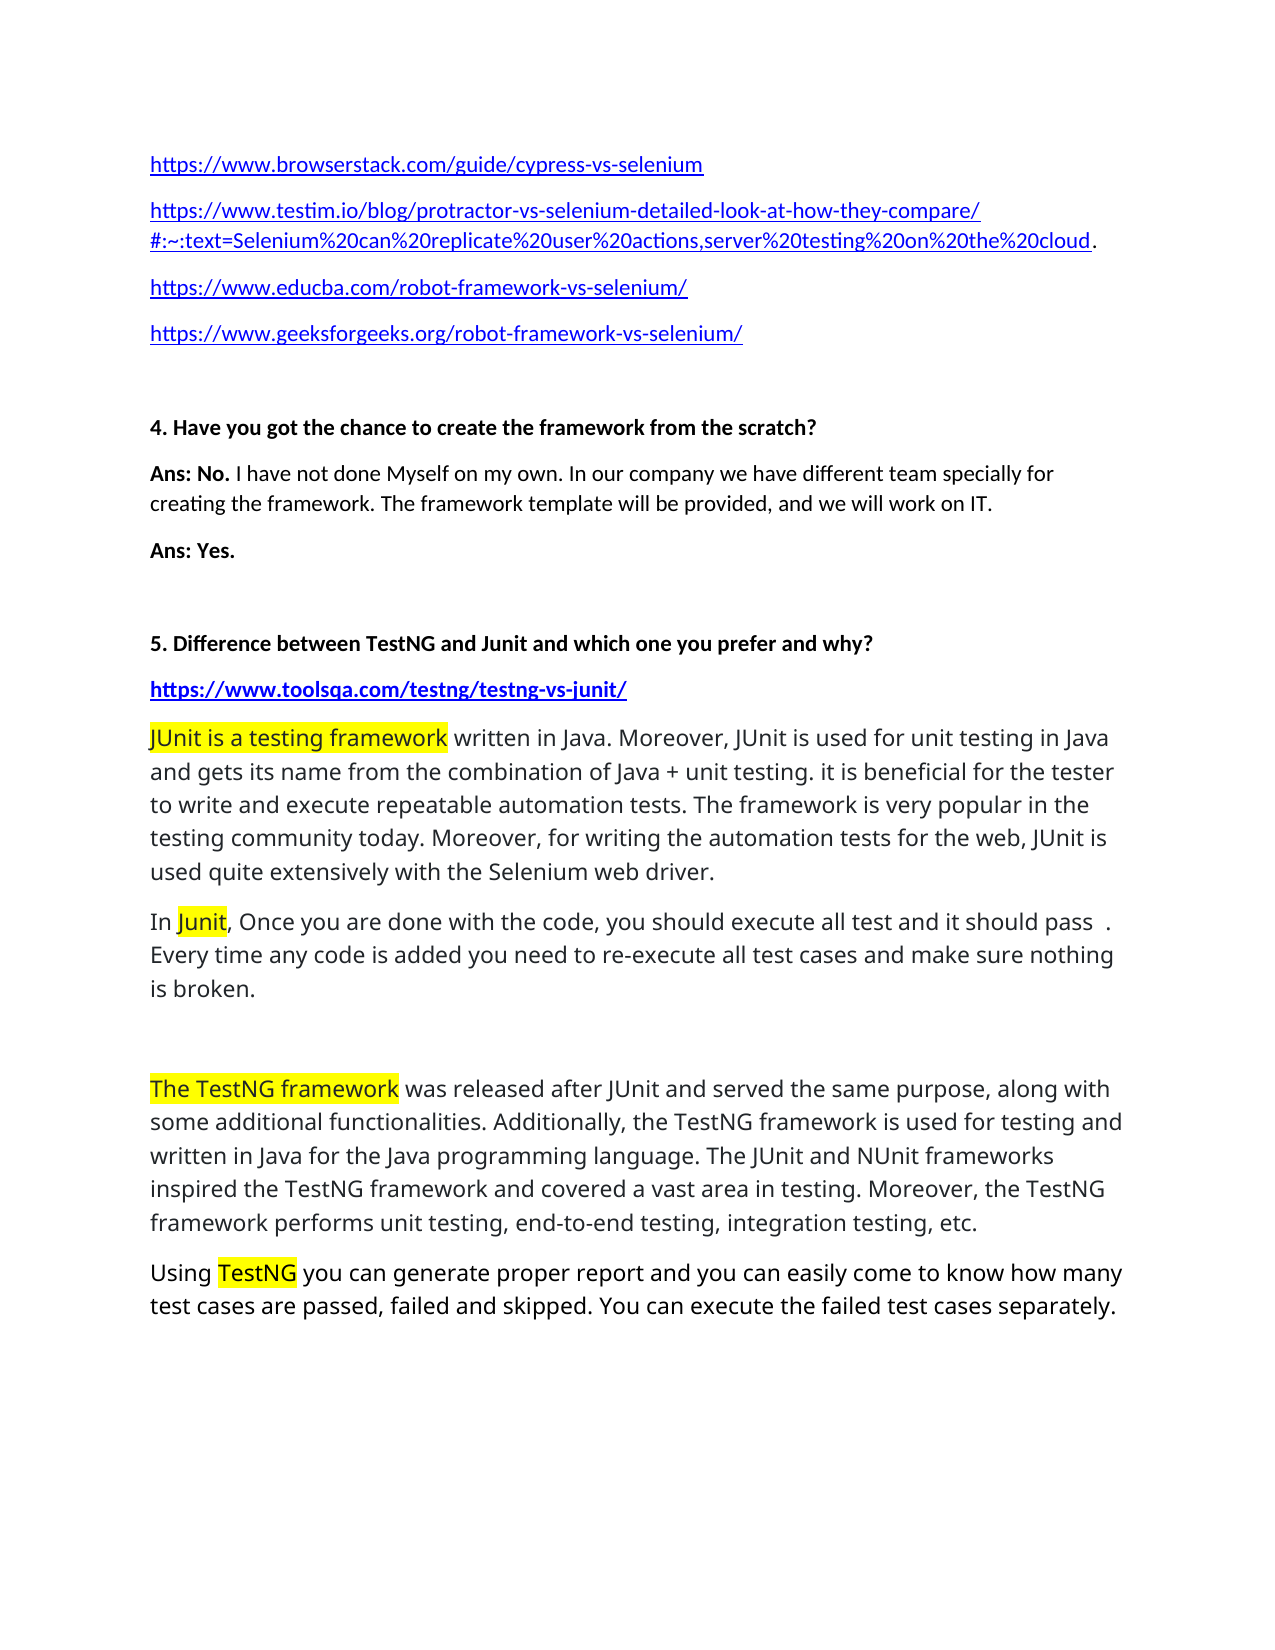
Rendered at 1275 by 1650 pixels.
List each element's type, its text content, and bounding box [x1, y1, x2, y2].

text https://www.browserstack.com/guide/cypress-vs-selenium [150, 150, 1125, 178]
text https://www.geeksforgeeks.org/robot-framework-vs-selenium/ [150, 319, 1125, 348]
text The TestNG framework was released after JUnit and served the same purpose, along with some additional functionalities. Additionally, the TestNG framework is used for testing and written in Java for the Java programming language. The JUnit and NUnit frameworks inspired the TestNG framework and covered a vast area in testing. Moreover, the TestNG framework performs unit testing, end-to-end testing, integration testing, etc. [150, 1073, 1125, 1238]
text Ans: No. I have not done Myself on my own. In our company we have different team specially for creating the framework. The framework template will be provided, and we will work on IT. [150, 459, 1125, 517]
text https://www.toolsqa.com/testng/testng-vs-junit/ [150, 675, 1125, 703]
text 4. Have you got the chance to create the framework from the scratch? [150, 413, 1125, 441]
text https://www.testim.io/blog/protractor-vs-selenium-detailed-look-at-how-they-compare/#:~:text=Selenium%20can%20replicate%20user%20actions,server%20testing%20on%20the%20cloud. [150, 197, 1125, 254]
text In Junit, Once you are done with the code, you should execute all test and it should pass . Every time any code is added you need to re-execute all test cases and make sure nothing is broken. [150, 906, 1125, 1004]
text JUnit is a testing framework written in Java. Moreover, JUnit is used for unit testing in Java and gets its name from the combination of Java + unit testing. it is beneficial for the tester to write and execute repeatable automation tests. The framework is very popular in the testing community today. Moreover, for writing the automation tests for the web, JUnit is used quite extensively with the Selenium web driver. [150, 722, 1125, 887]
text 5. Difference between TestNG and Junit and which one you prefer and why? [150, 629, 1125, 657]
text Ans: Yes. [150, 536, 1125, 564]
text Using TestNG you can generate proper report and you can easily come to know how many test cases are passed, failed and skipped. You can execute the failed test cases separately. [150, 1257, 1125, 1321]
text https://www.educba.com/robot-framework-vs-selenium/ [150, 273, 1125, 301]
